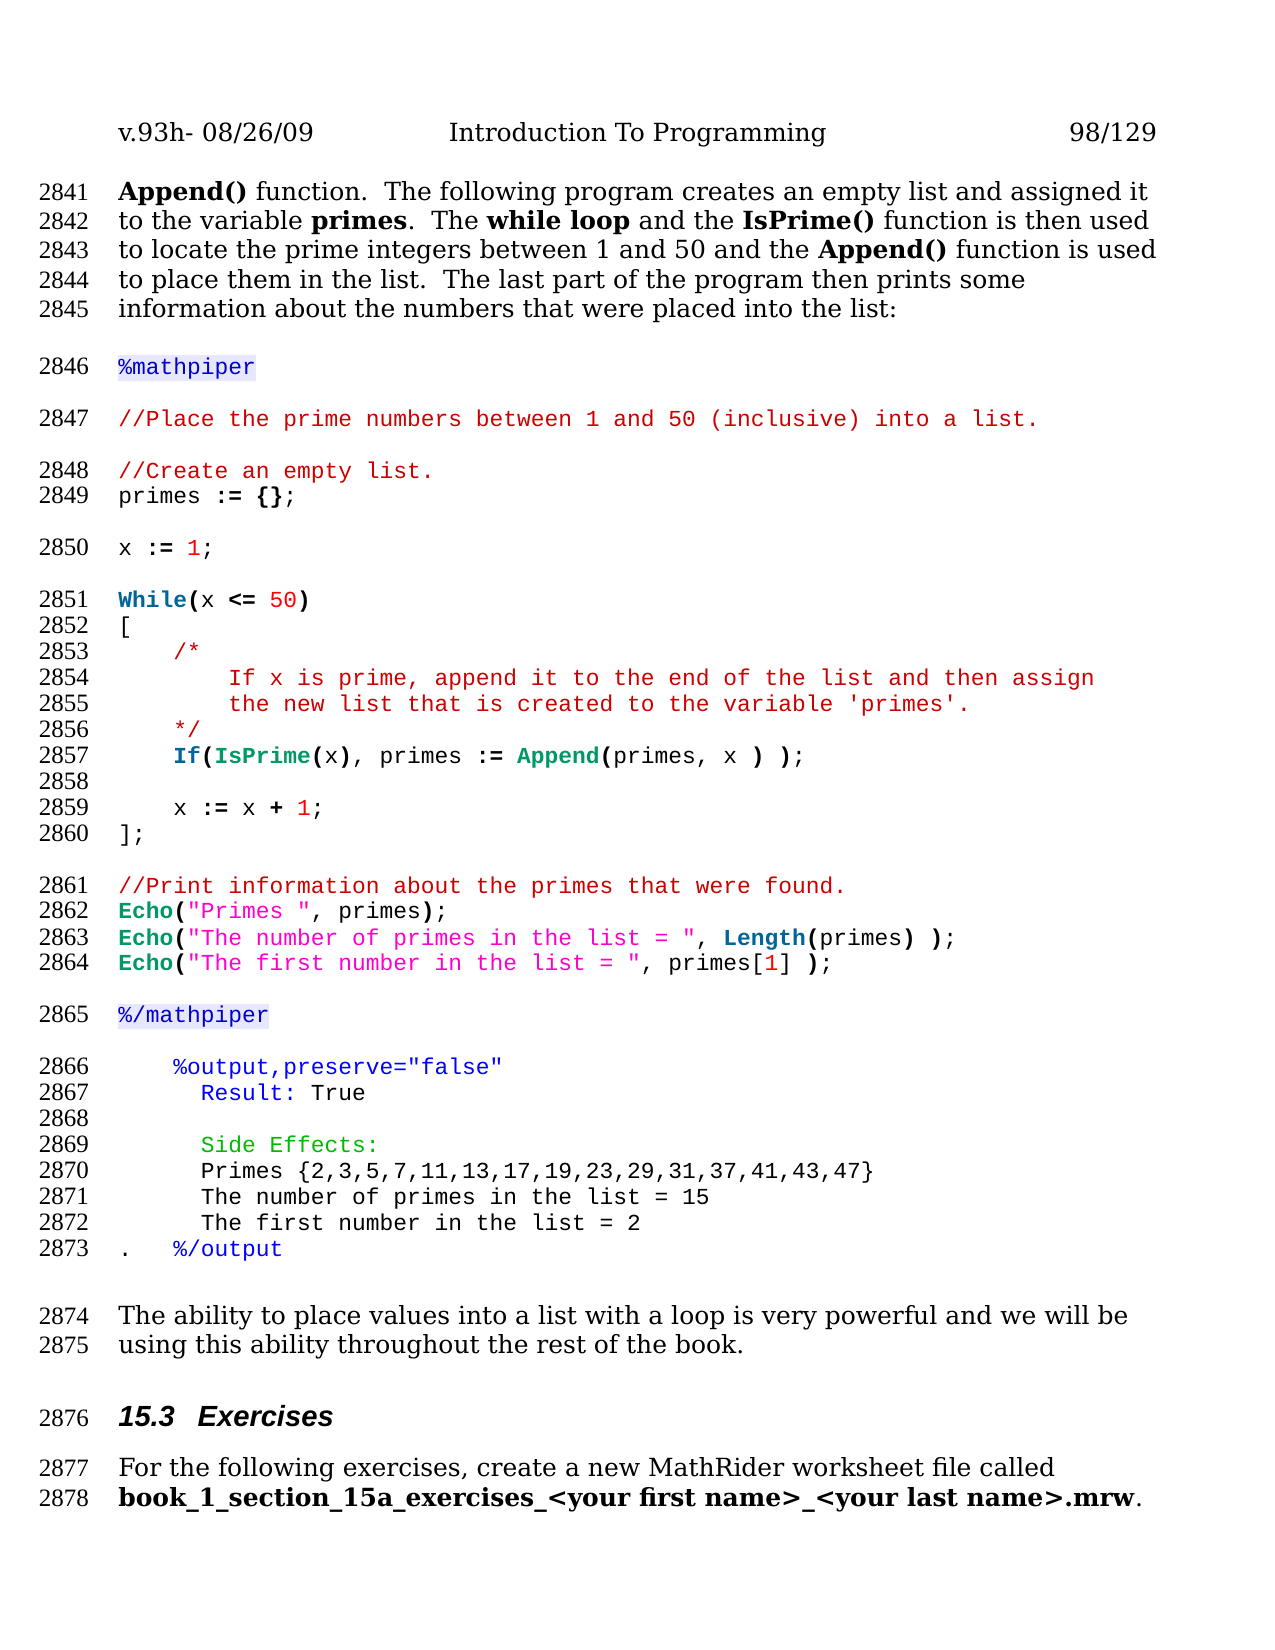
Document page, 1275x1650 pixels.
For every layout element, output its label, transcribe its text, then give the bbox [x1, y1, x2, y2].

subtitle Exercises [118, 1399, 1157, 1432]
text */ [118, 718, 1157, 744]
text //Place the prime numbers between 1 and 50 (inclusive) into a list. [118, 407, 1157, 433]
text For the following exercises, create a new MathRider worksheet file called book_1_section_15a_exercises_<your first name>_<your last name>.mrw. [118, 1453, 1157, 1512]
text ]; [118, 822, 1157, 848]
text While(x <= 50) [118, 589, 1157, 614]
text //Print information about the primes that were found. [118, 874, 1157, 900]
text //Create an empty list. [118, 459, 1157, 485]
text The number of primes in the list = 15 [118, 1185, 1157, 1211]
text Echo("The number of primes in the list = ", Length(primes) ); [118, 926, 1157, 952]
text /* [118, 641, 1157, 666]
text The first number in the list = 2 [118, 1211, 1157, 1237]
text If(IsPrime(x), primes := Append(primes, x ) ); [118, 744, 1157, 770]
text Result: True [118, 1081, 1157, 1107]
text The ability to place values into a list with a loop is very powerful and we will be using this ability throughout the rest of the book. [118, 1301, 1157, 1360]
text %/mathpiper [118, 1004, 1157, 1029]
text [ [118, 614, 1157, 641]
text Echo("Primes ", primes); [118, 900, 1157, 926]
text %output,preserve="false" [118, 1056, 1157, 1081]
text Echo("The first number in the list = ", primes[1] ); [118, 952, 1157, 978]
text x := 1; [118, 537, 1157, 563]
text the new list that is created to the variable 'primes'. [118, 692, 1157, 718]
text . %/output [118, 1237, 1157, 1263]
text Append() function. The following program creates an empty list and assigned it to the variable primes. The while loop and the IsPrime() function is then used to locate the prime integers between 1 and 50 and the Append() function is used to place them in the list. The last part of the program then prints some information about the numbers that were placed into the list: [118, 177, 1157, 323]
text %mathpiper [118, 355, 1157, 381]
text Primes {2,3,5,7,11,13,17,19,23,29,31,37,41,43,47} [118, 1159, 1157, 1185]
text Side Effects: [118, 1133, 1157, 1159]
text primes := {}; [118, 485, 1157, 511]
text x := x + 1; [118, 796, 1157, 822]
text If x is prime, append it to the end of the list and then assign [118, 666, 1157, 692]
